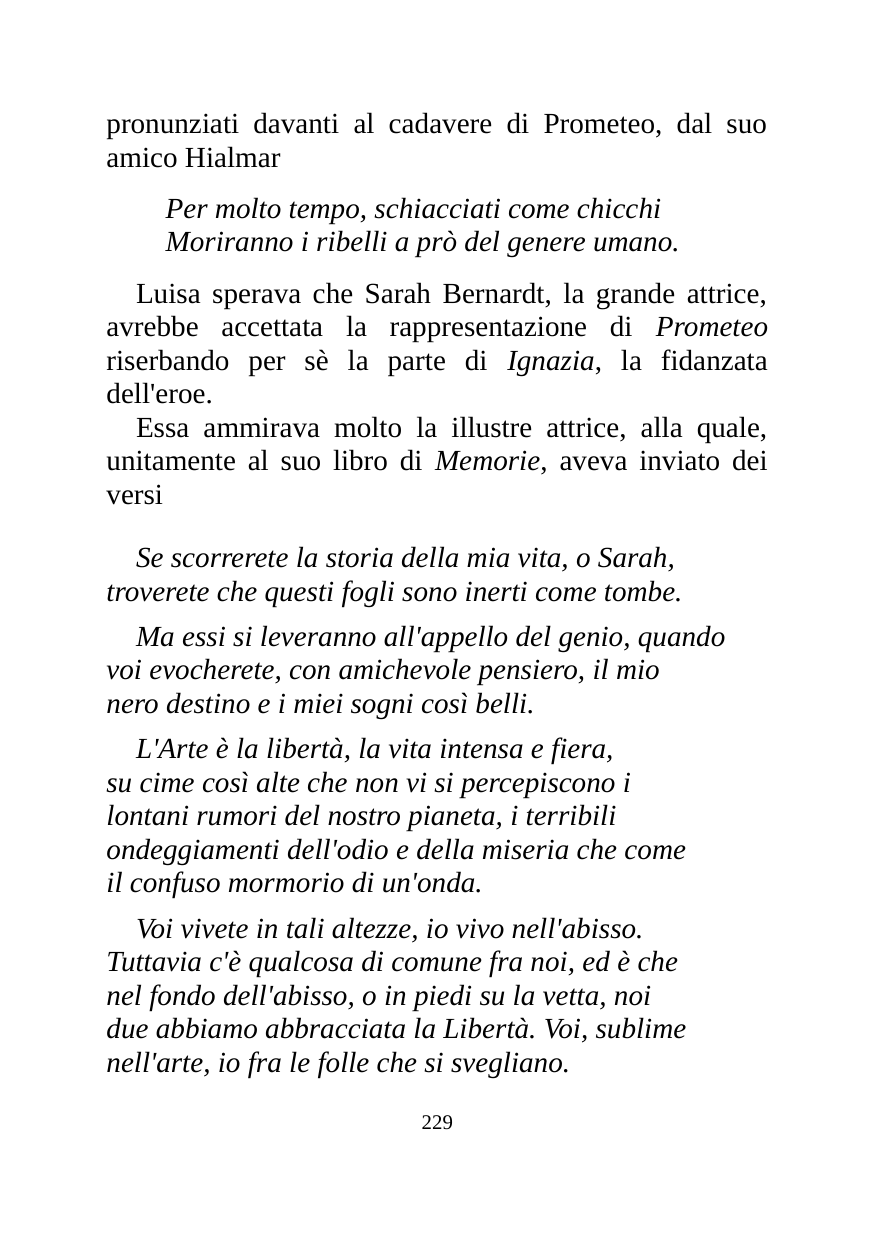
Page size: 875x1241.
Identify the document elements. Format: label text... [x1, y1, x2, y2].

text Luisa sperava che Sarah Bernardt, la grande attrice, avrebbe accettata la rappresentazione di Prometeo riserbando per sè la parte di Ignazia, la fidanzata dell'eroe. [106, 276, 768, 410]
text Ma essi si leveranno all'appello del genio, quando voi evocherete, con amichevole pensiero, il mio nero destino e i miei sogni così belli. [106, 619, 768, 719]
text pronunziati davanti al cadavere di Prometeo, dal suo amico Hialmar [106, 106, 768, 173]
text L'Arte è la libertà, la vita intensa e fiera, su cime così alte che non vi si percepiscono i lontani rumori del nostro pianeta, i terribili ondeggiamenti dell'odio e della miseria che come il confuso mormorio di un'onda. [106, 731, 768, 899]
text Voi vivete in tali altezze, io vivo nell'abisso. Tuttavia c'è qualcosa di comune fra noi, ed è che nel fondo dell'abisso, o in piedi su la vetta, noi due abbiamo abbracciata la Libertà. Voi, sublime nell'arte, io fra le folle che si svegliano. [106, 911, 768, 1078]
text Per molto tempo, schiacciati come chicchi Moriranno i ribelli a prò del genere umano. [165, 191, 768, 258]
text Se scorrerete la storia della mia vita, o Sarah, troverete che questi fogli sono inerti come tombe. [106, 540, 768, 607]
text Essa ammirava molto la illustre attrice, alla quale, unitamente al suo libro di Memorie, aveva inviato dei versi [106, 410, 768, 511]
